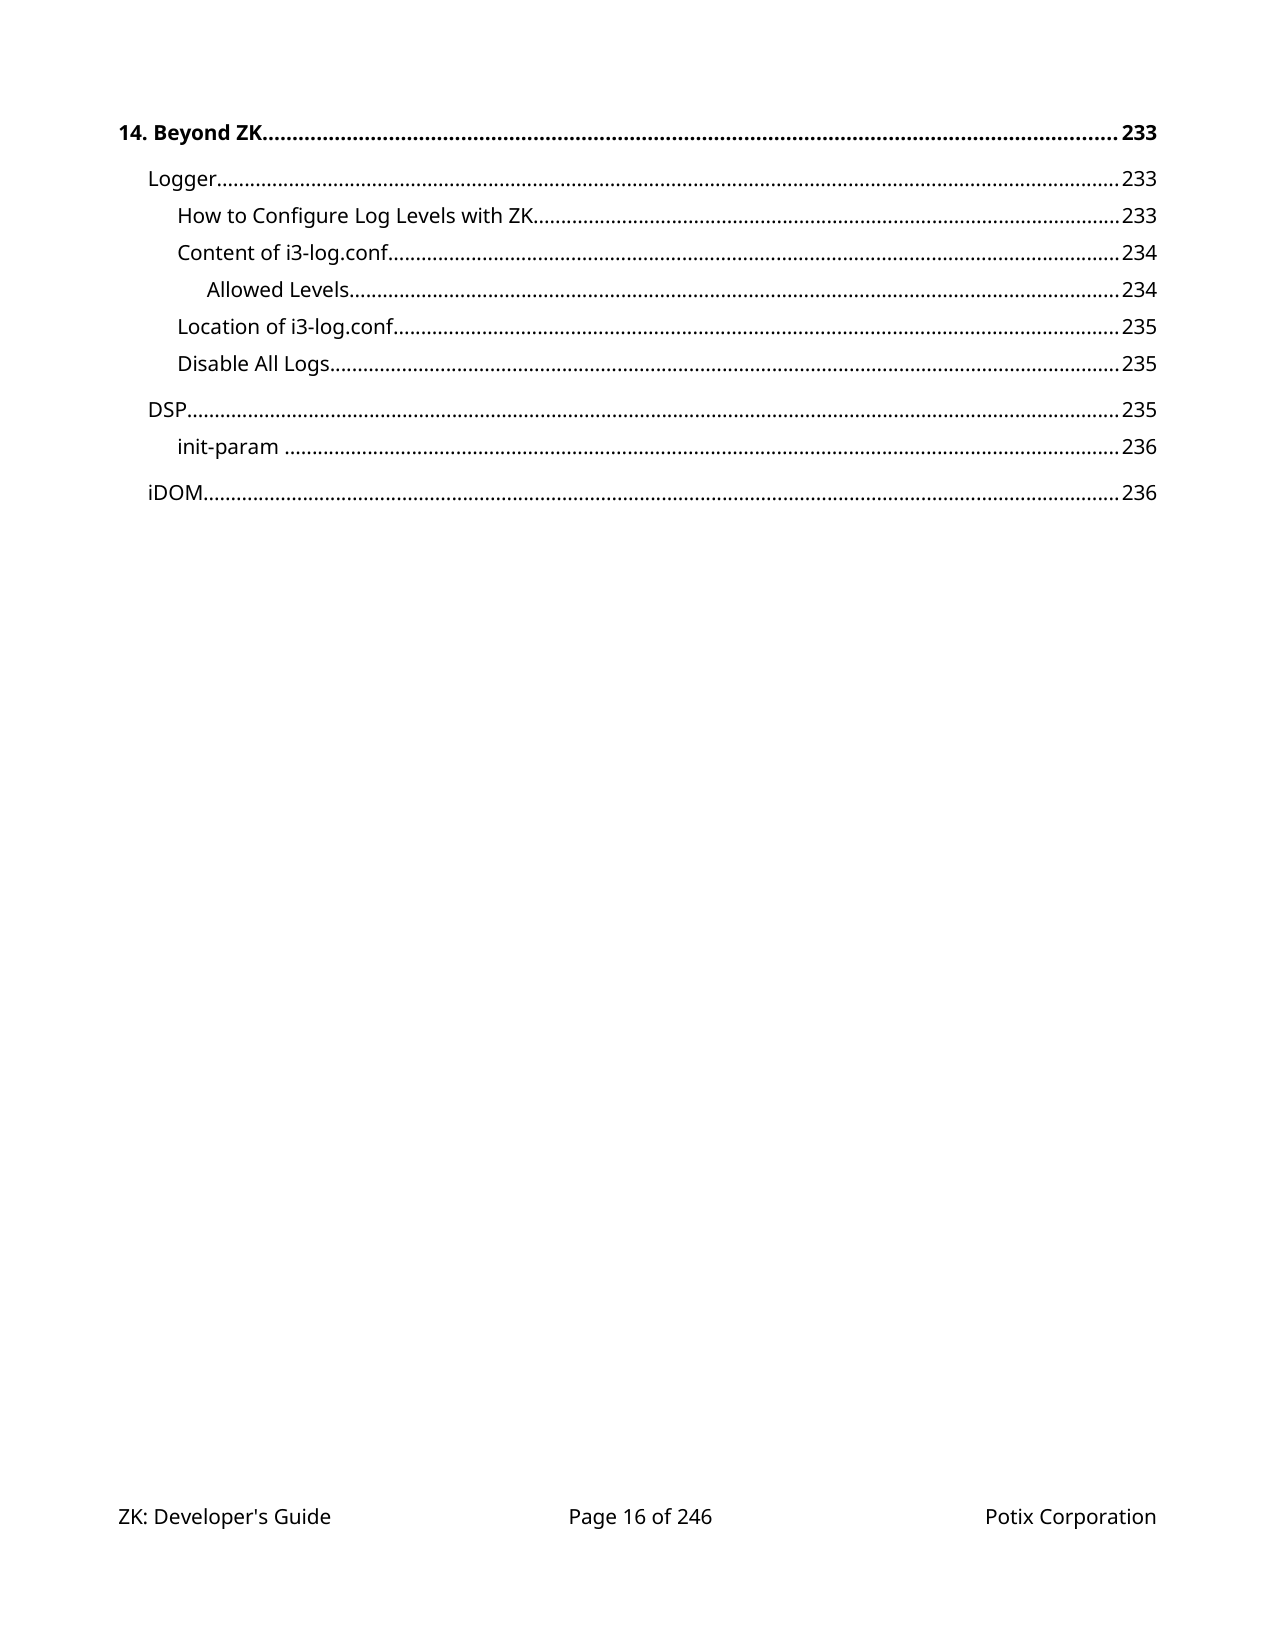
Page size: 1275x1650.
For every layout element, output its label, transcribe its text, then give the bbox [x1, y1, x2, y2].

text How to Configure Log Levels with ZK 233 [177, 201, 1157, 229]
text init-param 236 [177, 432, 1157, 461]
text 14. Beyond ZK 233 [118, 118, 1157, 146]
text Content of i3-log.conf 234 [177, 238, 1157, 266]
text Location of i3-log.conf 235 [177, 312, 1157, 341]
text Disable All Logs 235 [177, 349, 1157, 378]
text Allowed Levels 234 [207, 275, 1157, 303]
text DSP 235 [148, 395, 1157, 424]
text Logger 233 [148, 164, 1157, 192]
text iDOM 236 [148, 478, 1157, 507]
